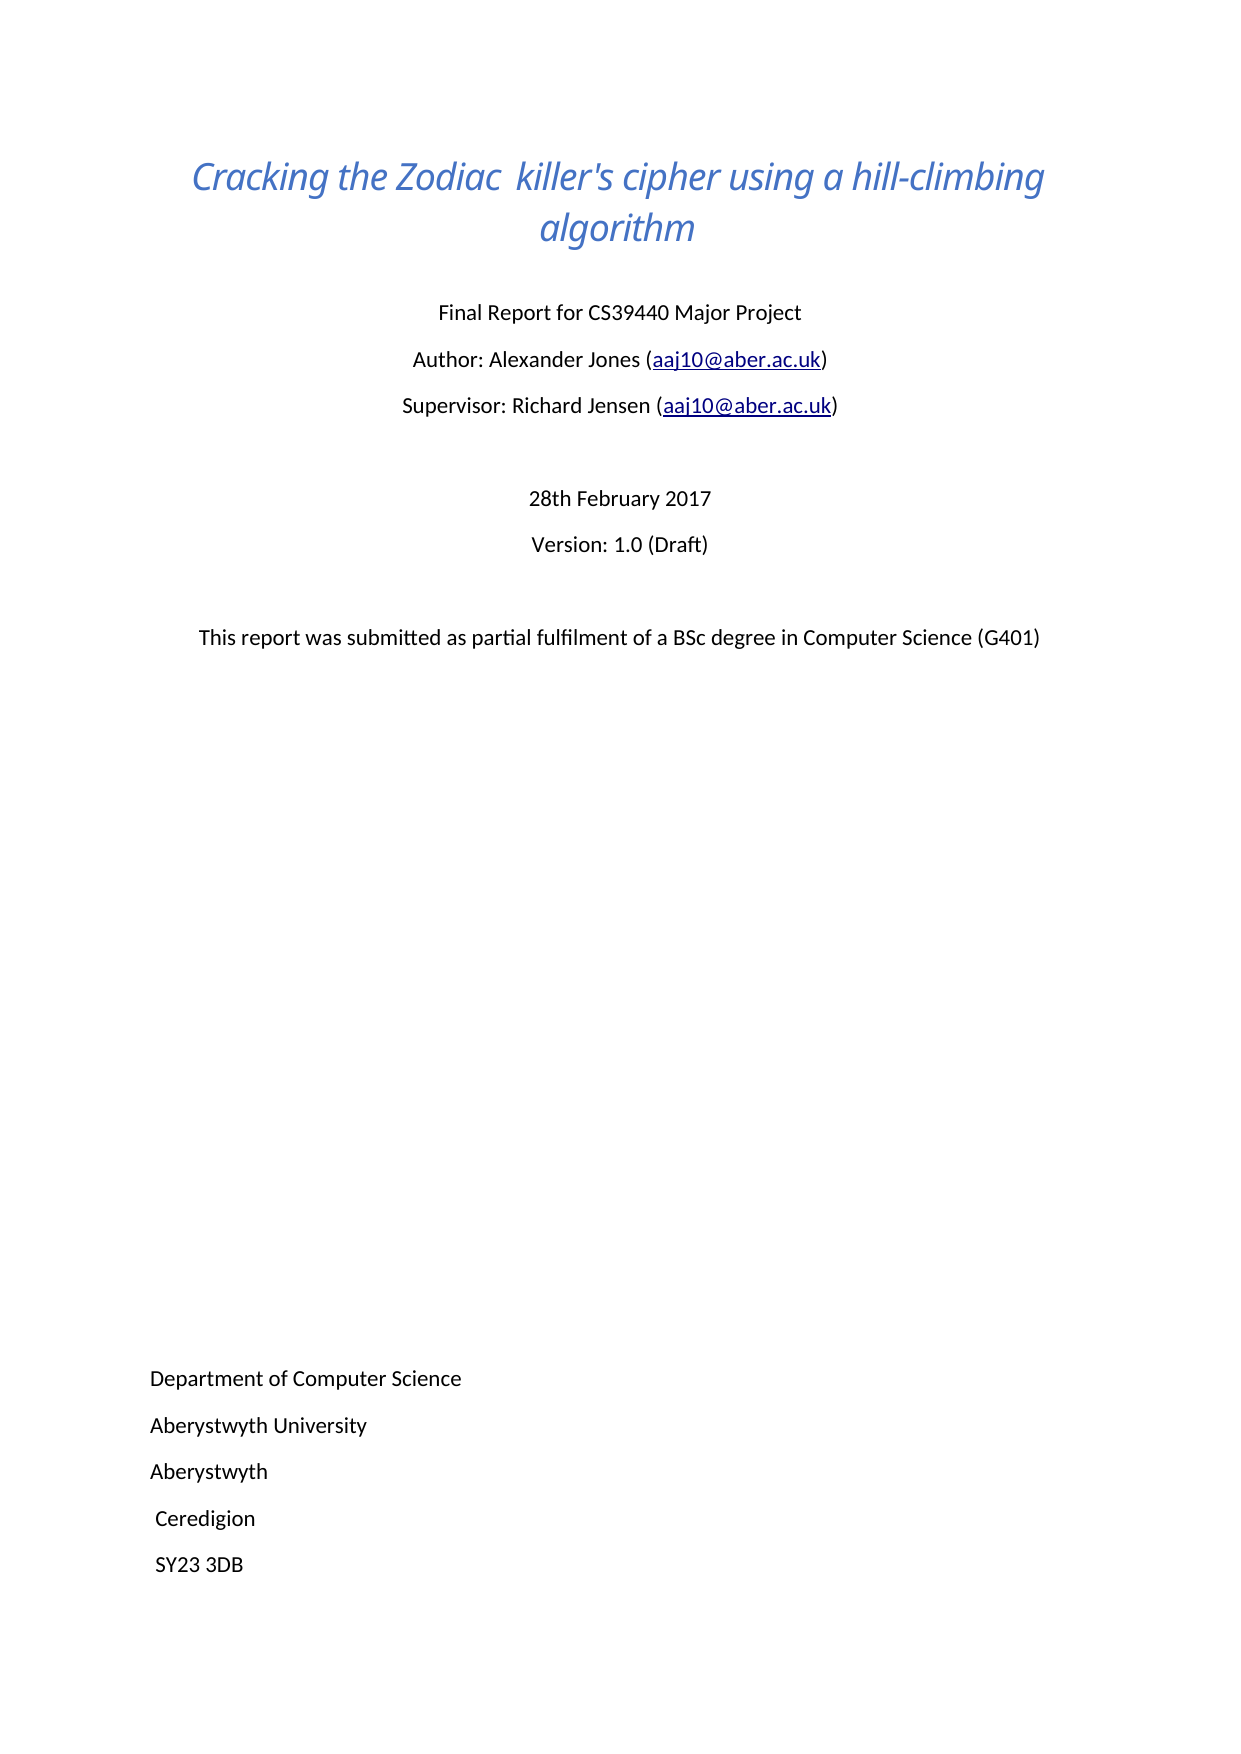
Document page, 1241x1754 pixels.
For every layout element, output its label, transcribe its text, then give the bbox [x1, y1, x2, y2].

text SY23 3DB [150, 1550, 1090, 1578]
text Final Report for CS39440 Major Project [150, 298, 1090, 326]
text Version: 1.0 (Draft) [150, 530, 1090, 558]
text Author: Alexander Jones (aaj10@aber.ac.uk) [150, 345, 1090, 373]
text Ceredigion [150, 1504, 1090, 1532]
title Cracking the Zodiac killer's cipher using a hill-climbing algorithm [150, 150, 1090, 252]
text 28th February 2017 [150, 484, 1090, 512]
text Aberystwyth [150, 1457, 1090, 1485]
text Department of Computer Science [150, 1364, 1090, 1393]
text Supervisor: Richard Jensen (aaj10@aber.ac.uk) [150, 391, 1090, 419]
text Aberystwyth University [150, 1411, 1090, 1439]
text This report was submitted as partial fulfilment of a BSc degree in Computer Science (G401) [150, 623, 1090, 651]
